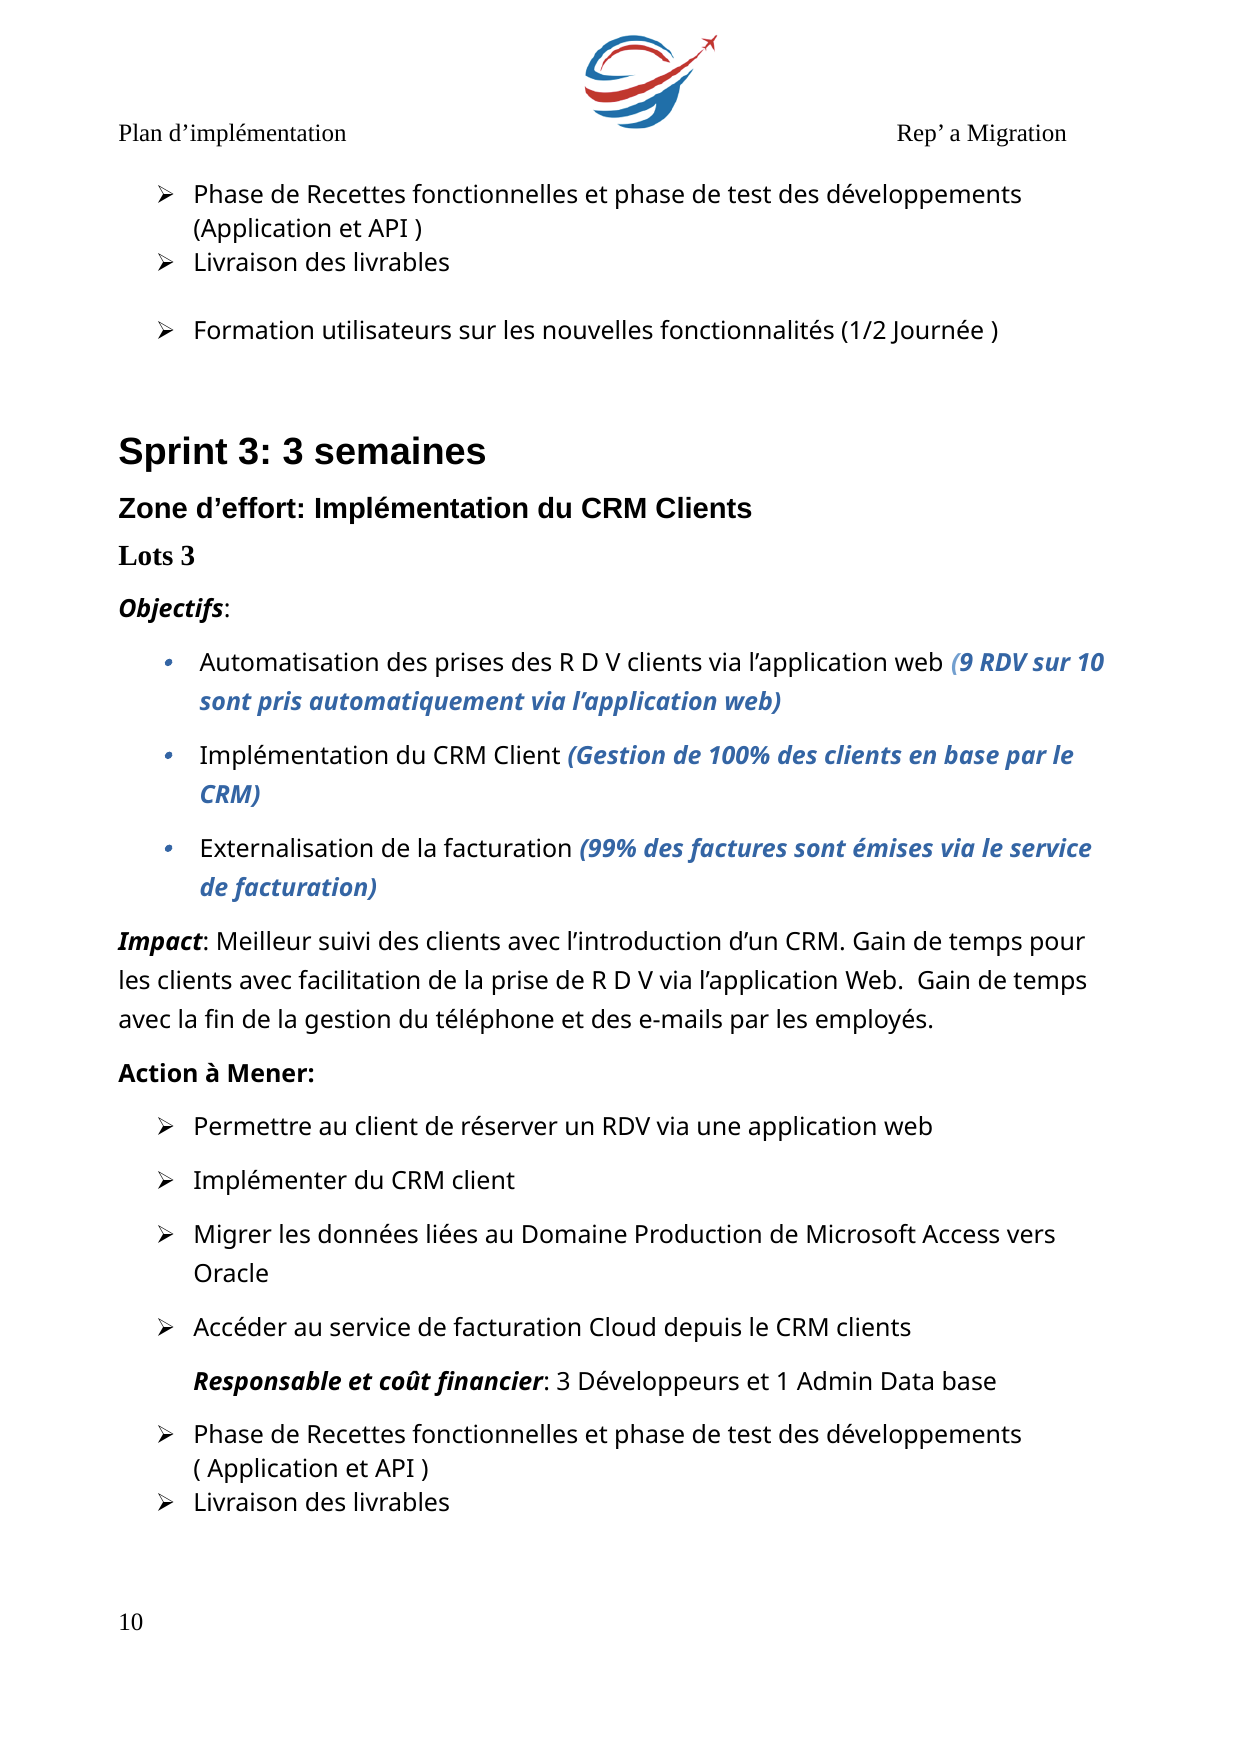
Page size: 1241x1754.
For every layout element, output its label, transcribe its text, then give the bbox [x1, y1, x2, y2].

list Implémenter du CRM client [156, 1163, 1122, 1197]
list Implémentation du CRM Client (Gestion de 100% des clients en base par le CRM) [162, 737, 1122, 811]
list Responsable et coût financier: 3 Développeurs et 1 Admin Data base [156, 1363, 1122, 1397]
list Phase de Recettes fonctionnelles et phase de test des développements (Application et API ) [156, 176, 1122, 244]
list Permettre au client de réserver un RDV via une application web [156, 1109, 1122, 1143]
list Migrer les données liées au Domaine Production de Microsoft Access vers Oracle [156, 1217, 1122, 1290]
subtitle Zone d’effort: Implémentation du CRM Clients [118, 492, 1122, 525]
list Livraison des livrables [156, 1485, 1122, 1519]
text Objectifs: [118, 591, 1122, 625]
list Externalisation de la facturation (99% des factures sont émises via le service de facturation) [162, 830, 1122, 903]
list Phase de Recettes fonctionnelles et phase de test des développements ( Application et API ) [156, 1417, 1122, 1485]
list Automatisation des prises des R D V clients via l’application web (9 RDV sur 10 sont pris automatiquement via l’application web) [162, 644, 1122, 718]
picture [577, 14, 723, 155]
text Impact: Meilleur suivi des clients avec l’introduction d’un CRM. Gain de temps pour les clients avec facilitation de la prise de R D V via l’application Web. Gain de temps avec la fin de la gestion du téléphone et des e-mails par les employés. [118, 923, 1122, 1036]
list Accéder au service de facturation Cloud depuis le CRM clients [156, 1309, 1122, 1343]
list Formation utilisateurs sur les nouvelles fonctionnalités (1/2 Journée ) [156, 313, 1122, 347]
list Livraison des livrables [156, 244, 1122, 278]
text Lots 3 [118, 538, 1122, 571]
subtitle Sprint 3: 3 semaines [118, 429, 1122, 473]
text Action à Mener: [118, 1055, 1122, 1089]
